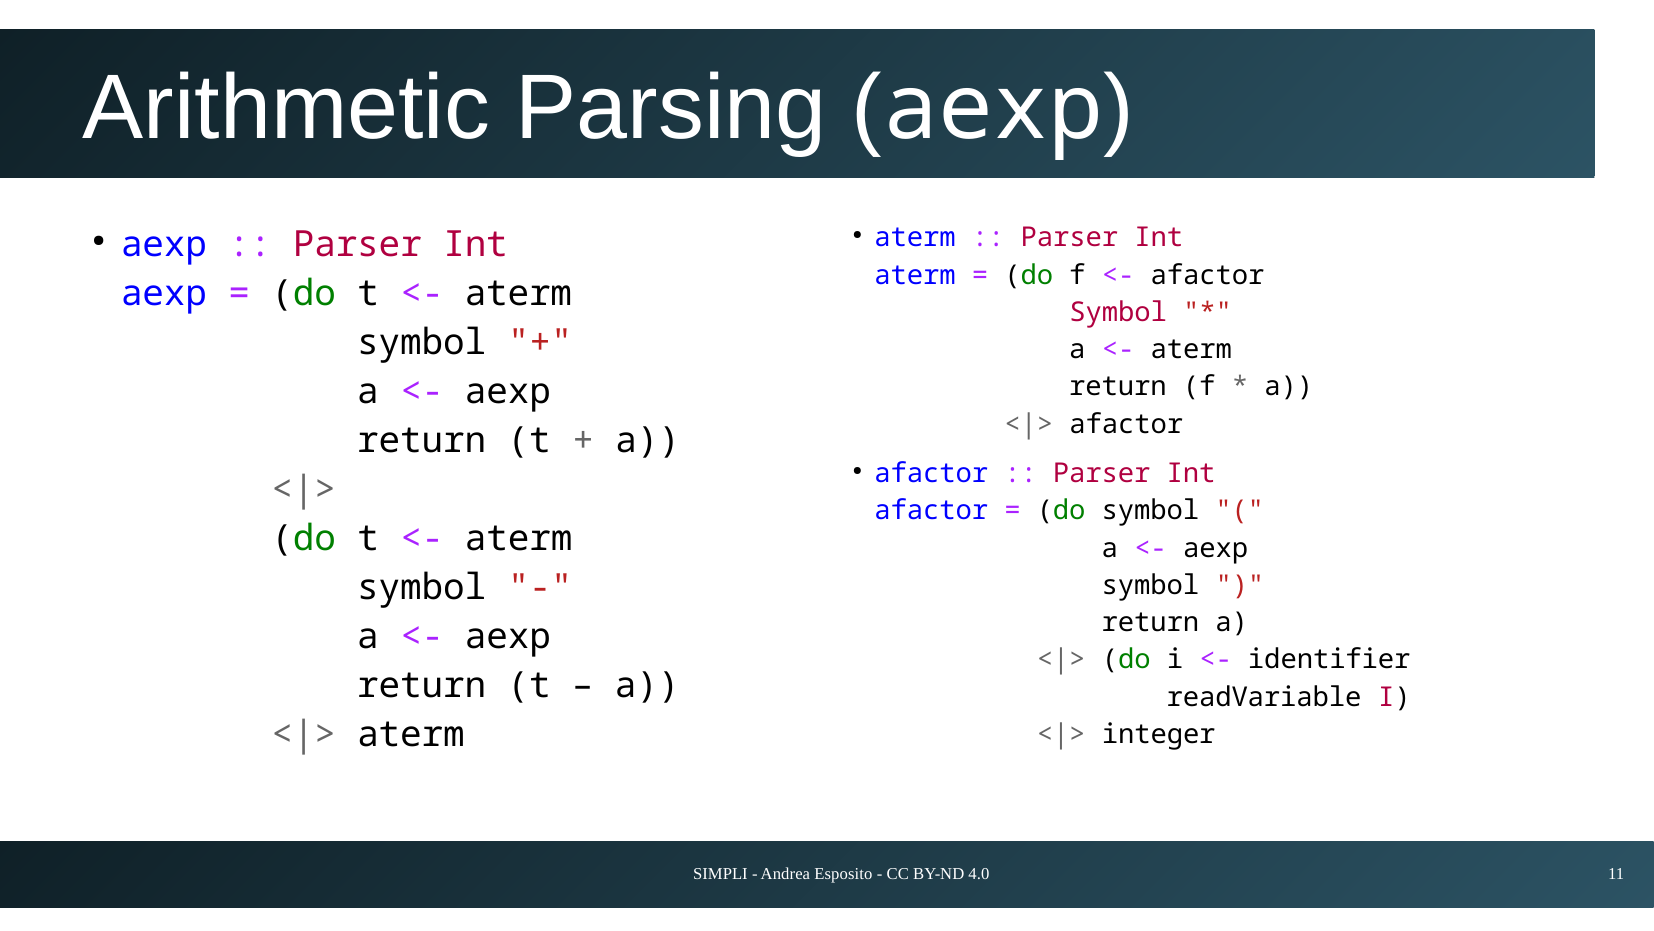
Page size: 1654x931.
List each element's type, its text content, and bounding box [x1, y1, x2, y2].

list aexp :: Parser Int aexp = (do t <- aterm symbol "+" a <- aexp return (t + a)) <|> (do t <- aterm symbol "-" a <- aexp return (t – a)) <|> aterm [82, 217, 809, 758]
title Arithmetic Parsing (aexp) [82, 29, 1595, 178]
list aterm :: Parser Int aterm = (do f <- afactor Symbol "*" a <- aterm return (f * a)) <|> afactor afactor :: Parser Int afactor = (do symbol "(" a <- aexp symbol ")" return a) <|> (do i <- identifier readVariable I) <|> integer [845, 217, 1572, 758]
